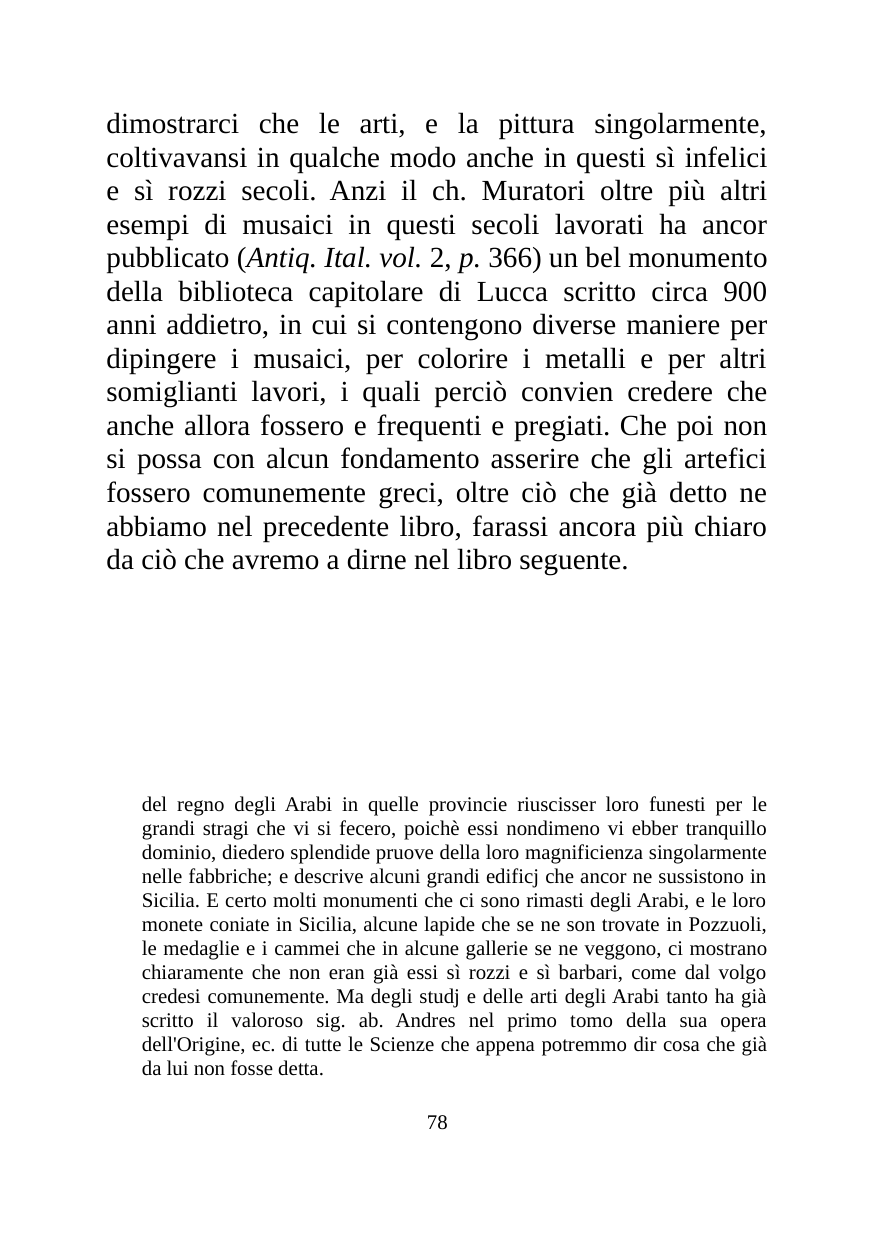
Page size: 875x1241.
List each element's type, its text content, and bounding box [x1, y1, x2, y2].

text dimostrarci che le arti, e la pittura singolarmente, coltivavansi in qualche modo anche in questi sì infelici e sì rozzi secoli. Anzi il ch. Muratori oltre più altri esempi di musaici in questi secoli lavorati ha ancor pubblicato (Antiq. Ital. vol. 2, p. 366) un bel monumento della biblioteca capitolare di Lucca scritto circa 900 anni addietro, in cui si contengono diverse maniere per dipingere i musaici, per colorire i metalli e per altri somiglianti lavori, i quali perciò convien credere che anche allora fossero e frequenti e pregiati. Che poi non si possa con alcun fondamento asserire che gli artefici fossero comunemente greci, oltre ciò che già detto ne abbiamo nel precedente libro, farassi ancora più chiaro da ciò che avremo a dirne nel libro seguente. [106, 106, 768, 576]
text del regno degli Arabi in quelle provincie riuscisser loro funesti per le grandi stragi che vi si fecero, poichè essi nondimeno vi ebber tranquillo dominio, diedero splendide pruove della loro magnificienza singolarmente nelle fabbriche; e descrive alcuni grandi edificj che ancor ne sussistono in Sicilia. E certo molti monumenti che ci sono rimasti degli Arabi, e le loro monete coniate in Sicilia, alcune lapide che se ne son trovate in Pozzuoli, le medaglie e i cammei che in alcune gallerie se ne veggono, ci mostrano chiaramente che non eran già essi sì rozzi e sì barbari, come dal volgo credesi comunemente. Ma degli studj e delle arti degli Arabi tanto ha già scritto il valoroso sig. ab. Andres nel primo tomo della sua opera dell'Origine, ec. di tutte le Scienze che appena potremmo dir cosa che già da lui non fosse detta. [106, 792, 768, 1080]
